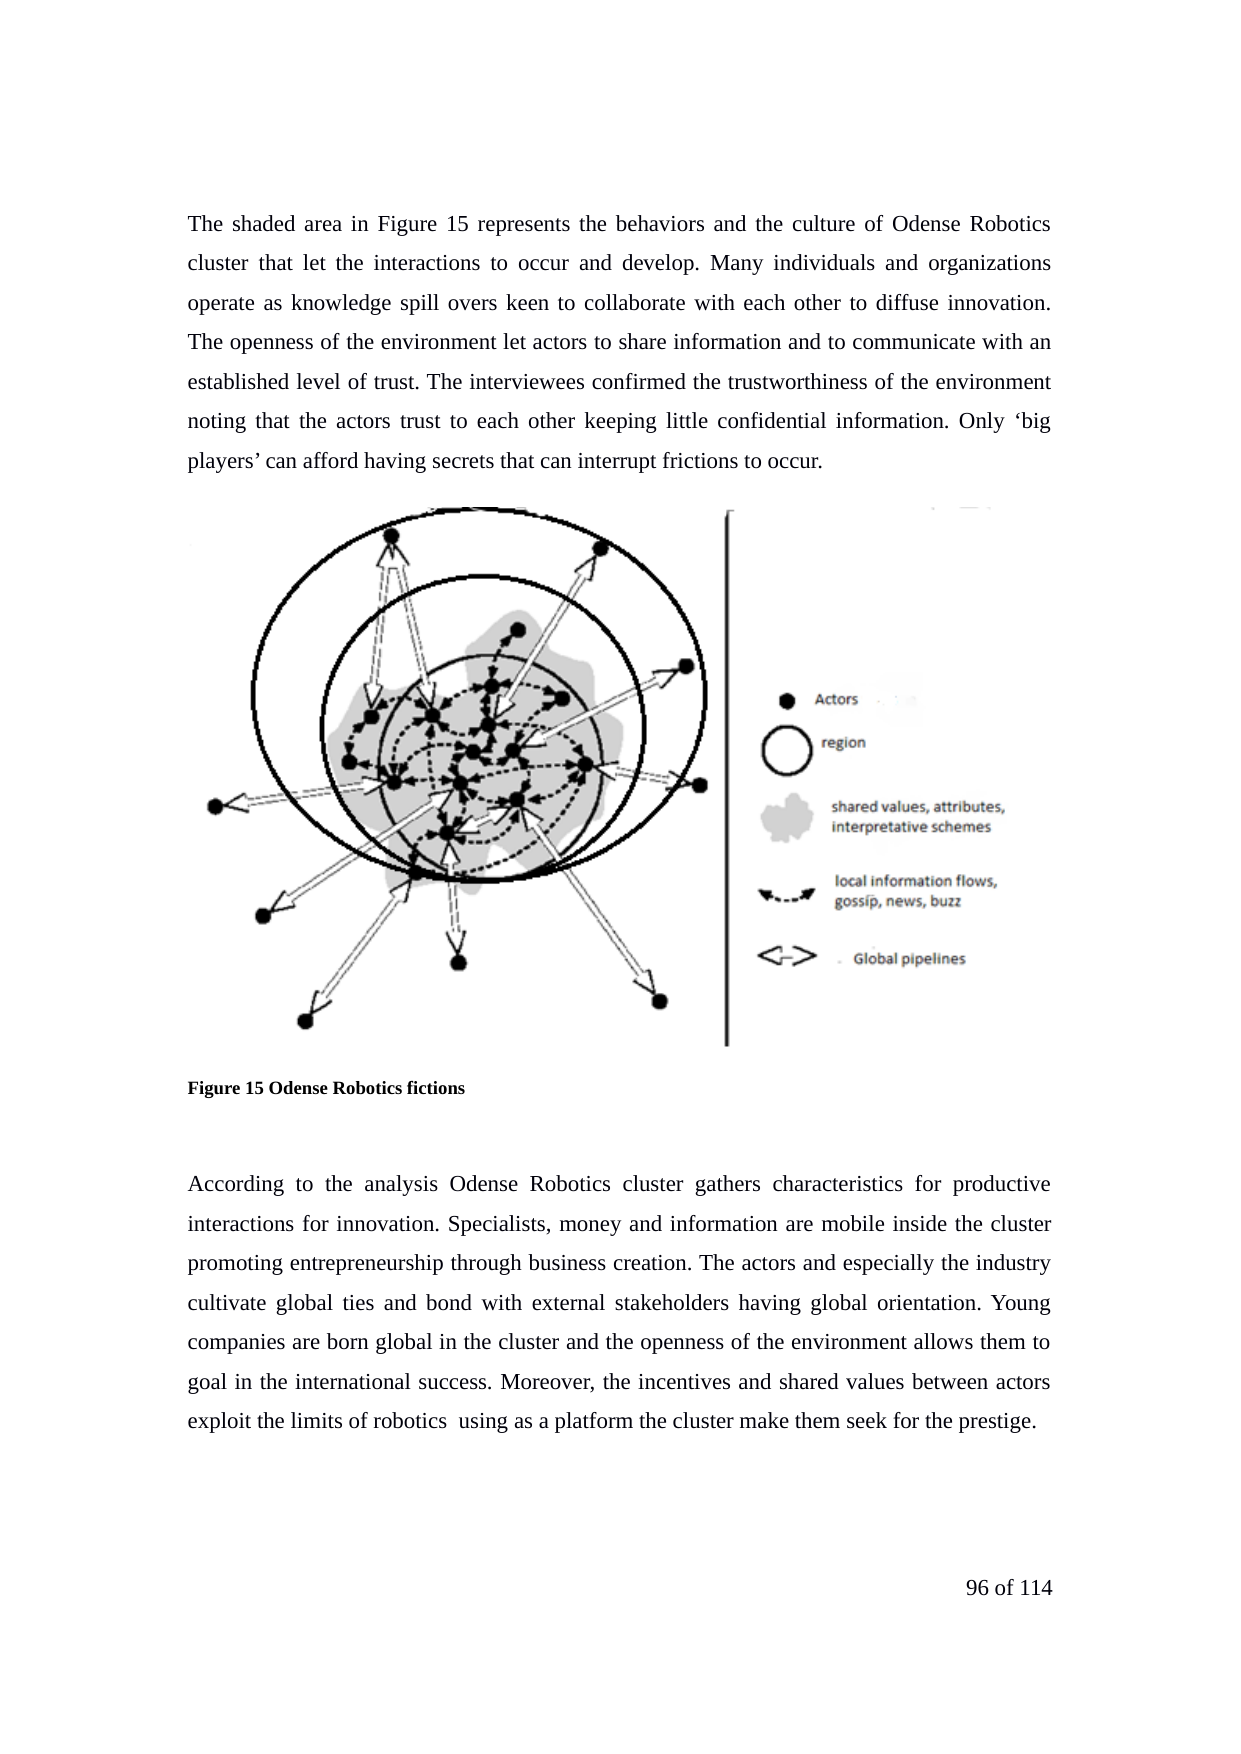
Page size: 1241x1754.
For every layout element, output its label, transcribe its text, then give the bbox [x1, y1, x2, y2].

text According to the analysis Odense Robotics cluster gathers characteristics for productive interactions for innovation. Specialists, money and information are mobile inside the cluster promoting entrepreneurship through business creation. The actors and especially the industry cultivate global ties and bond with external stakeholders having global orientation. Young companies are born global in the cluster and the openness of the environment allows them to goal in the international success. Moreover, the incentives and shared values between actors exploit the limits of robotics using as a platform the cluster make them seek for the prestige. [187, 1171, 1053, 1434]
picture [187, 507, 1030, 1053]
text The shaded area in Figure 15 represents the behaviors and the culture of Odense Robotics cluster that let the interactions to occur and develop. Many individuals and organizations operate as knowledge spill overs keen to collaborate with each other to diffuse innovation. The openness of the environment let actors to share information and to communicate with an established level of trust. The interviewees confirmed the trustworthiness of the environment noting that the actors trust to each other keeping little confidential information. Only ‘big players’ can afford having secrets that can interrupt frictions to occur. [187, 210, 1053, 473]
text Figure 15 Odense Robotics fictions [187, 1077, 1053, 1099]
